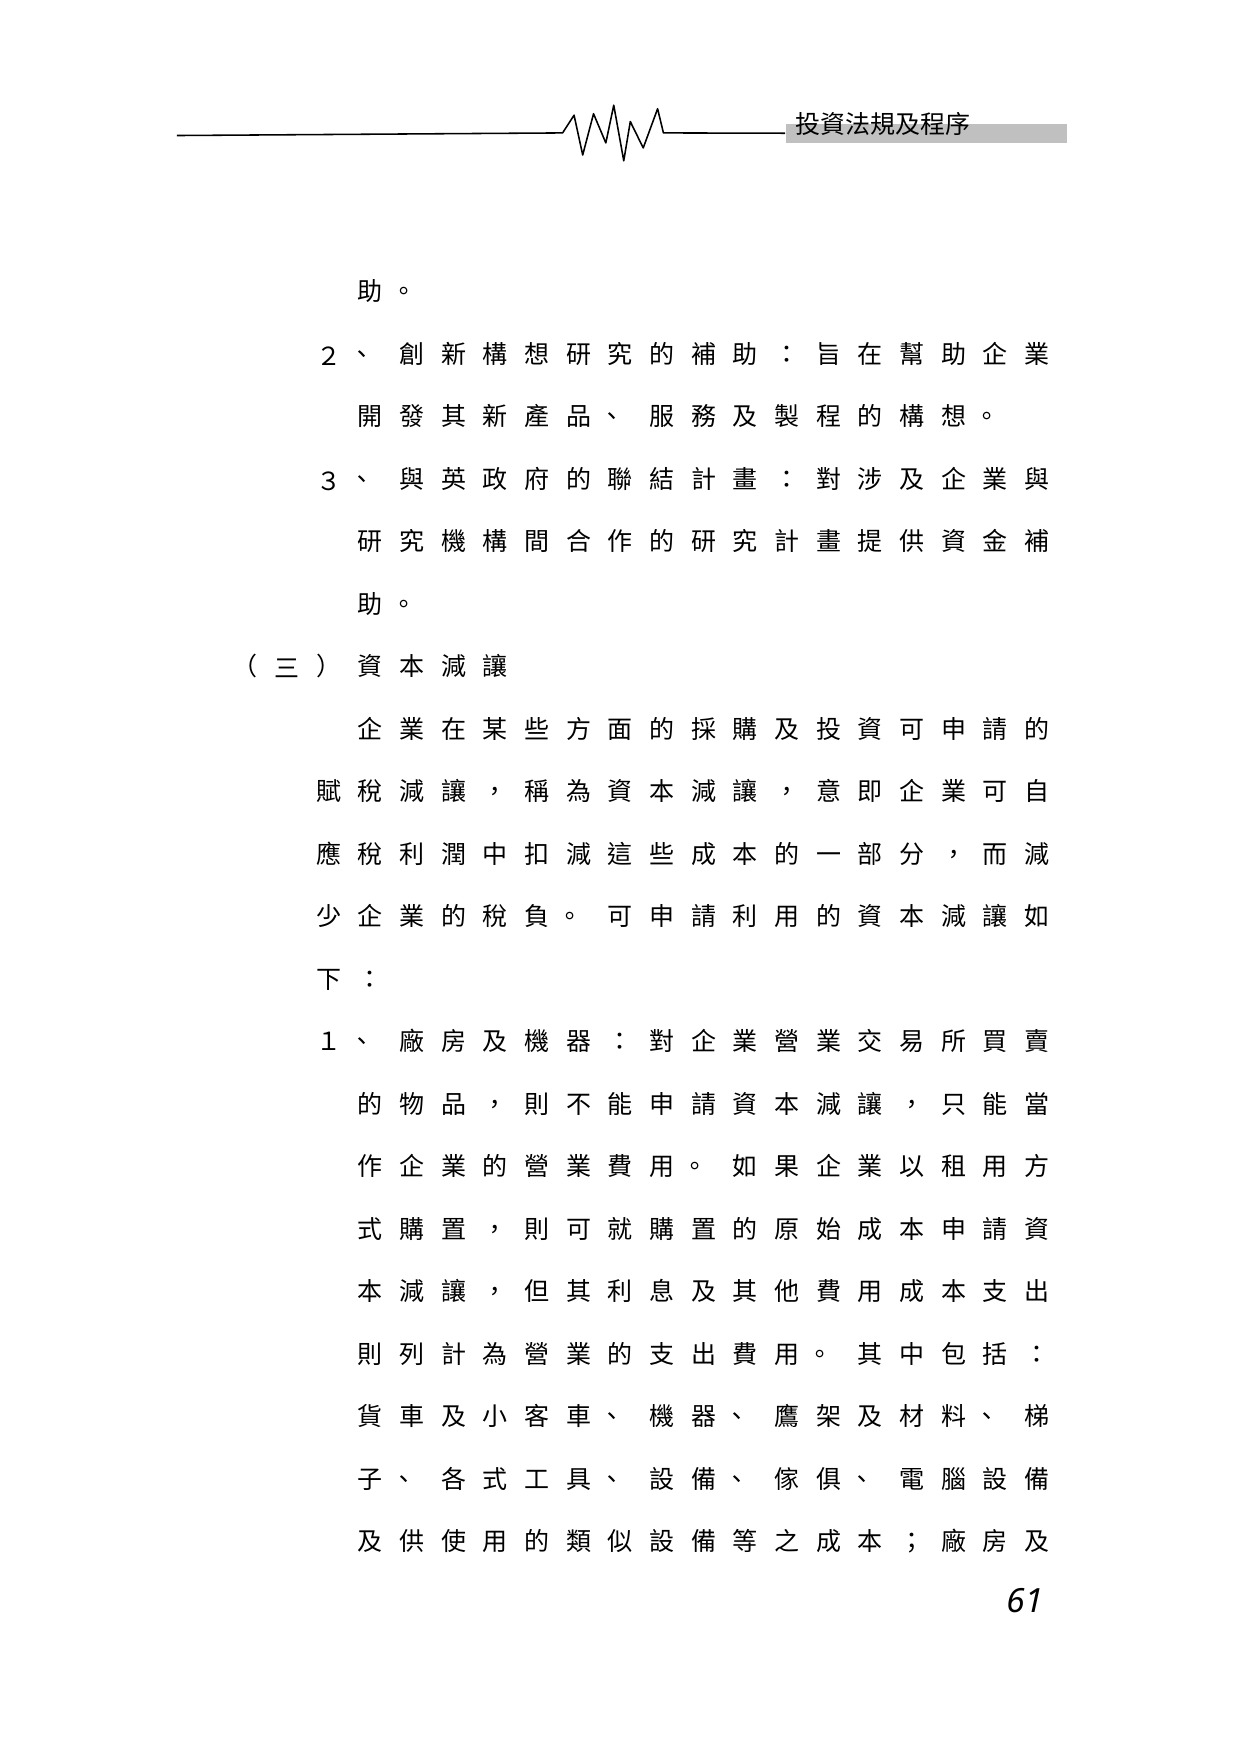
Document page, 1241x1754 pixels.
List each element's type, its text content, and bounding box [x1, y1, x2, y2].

text （三）資本減讓 [207, 625, 1058, 688]
text ３、與英政府的聯結計畫：對涉及企業與研究機構間合作的研究計畫提供資金補助。 [281, 438, 1058, 625]
text １、廠房及機器：對企業營業交易所買賣的物品，則不能申請資本減讓，只能當作企業的營業費用。如果企業以租用方式購置，則可就購置的原始成本申請資本減讓，但其利息及其他費用成本支出則列計為營業的支出費用。其中包括：貨車及小客車、機器、鷹架及材料、梯子、各式工具、設備、傢俱、電腦設備及供使用的類似設備等之成本；廠房及 [281, 1000, 1058, 1563]
text ２、創新構想研究的補助：旨在幫助企業開發其新產品、服務及製程的構想。 [281, 313, 1058, 438]
text 助。 [281, 250, 1058, 313]
text 企業在某些方面的採購及投資可申請的賦稅減讓，稱為資本減讓，意即企業可自應稅利潤中扣減這些成本的一部分，而減少企業的稅負。可申請利用的資本減讓如下： [281, 688, 1058, 1000]
